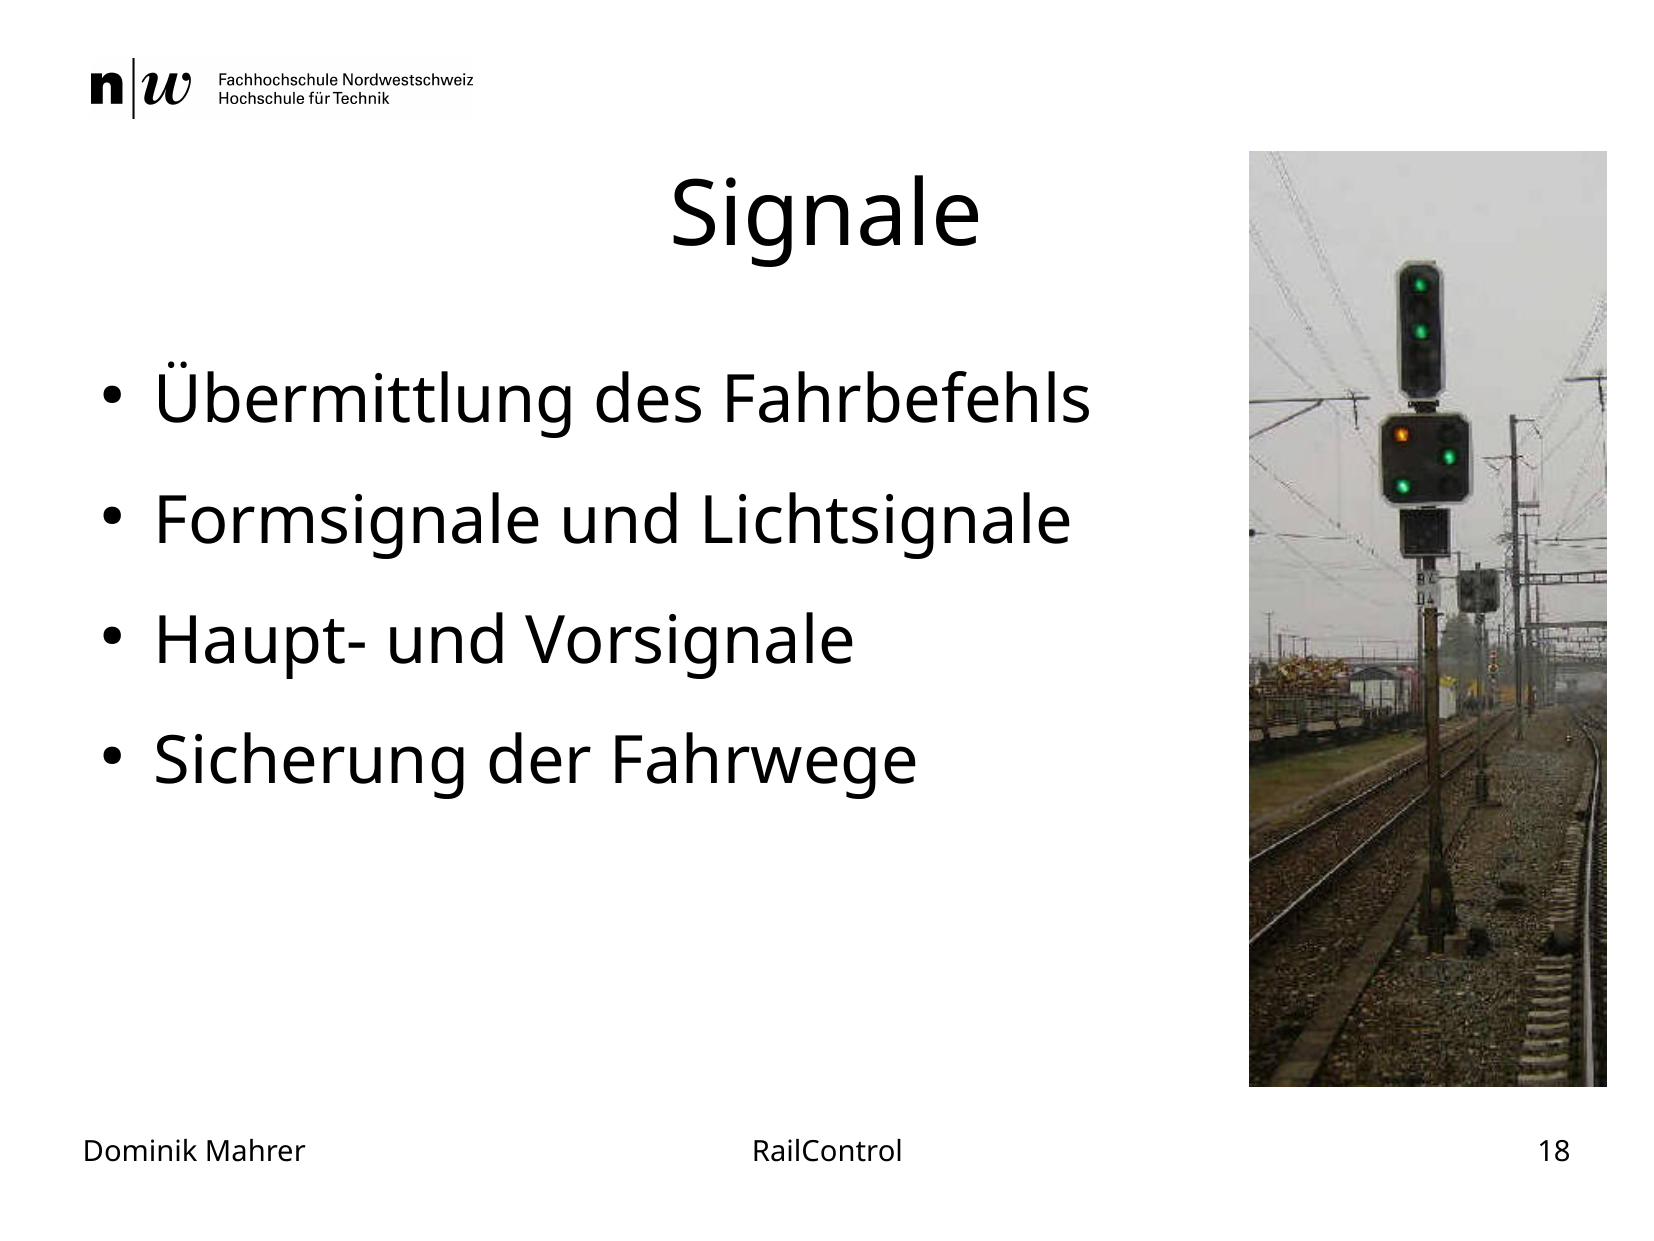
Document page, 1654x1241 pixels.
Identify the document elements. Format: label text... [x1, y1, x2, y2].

picture [91, 58, 473, 119]
picture [1249, 151, 1607, 1087]
list Übermittlung des Fahrbefehls Formsignale und Lichtsignale Haupt- und Vorsignale Sicherung der Fahrwege [82, 351, 1249, 1063]
title Signale [82, 153, 1249, 267]
